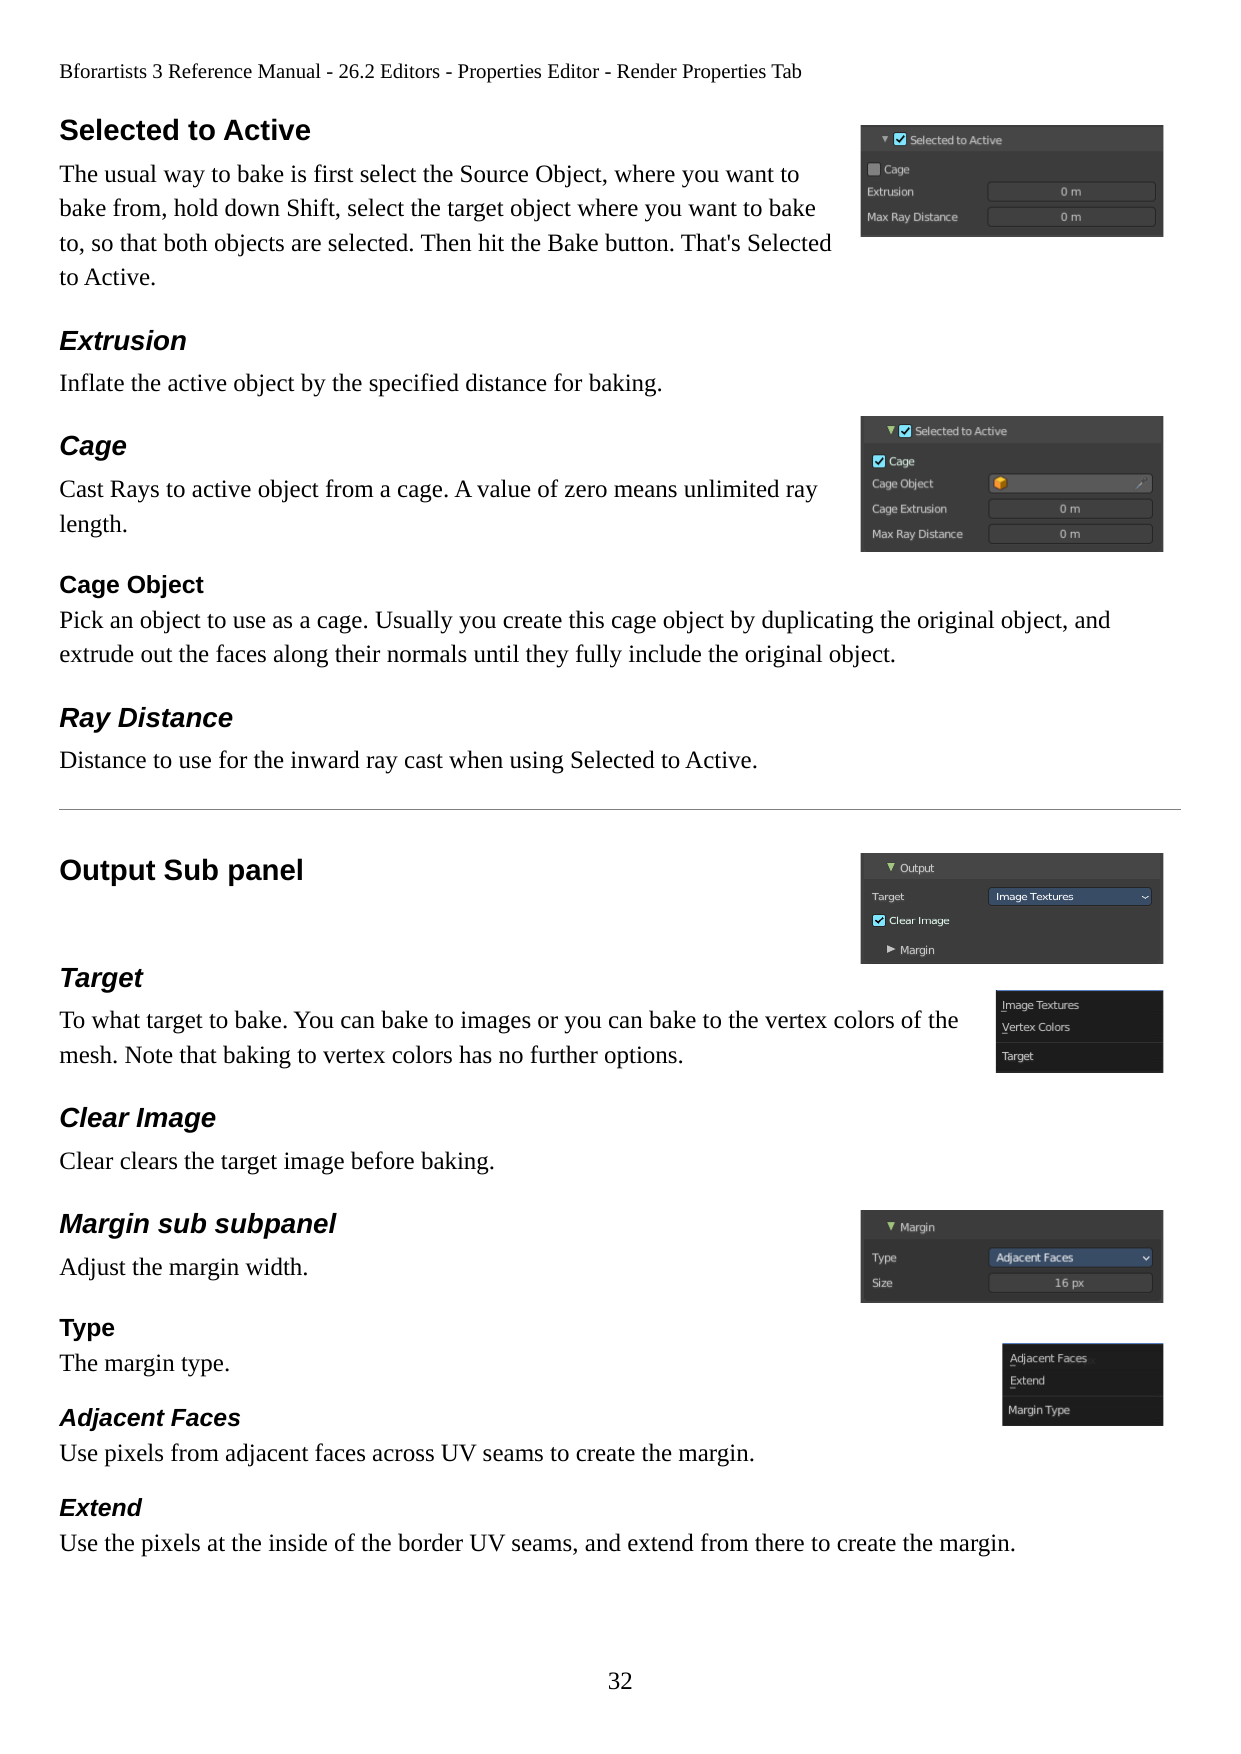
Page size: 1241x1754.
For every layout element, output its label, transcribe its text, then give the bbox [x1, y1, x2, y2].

subtitle Target [59, 961, 1181, 993]
subtitle Adjacent Faces [59, 1403, 1181, 1432]
text Use the pixels at the inside of the border UV seams, and extend from there to create the margin. [59, 1528, 1181, 1557]
text The margin type. [59, 1348, 1002, 1377]
subtitle [1164, 853, 1181, 887]
subtitle Cage Object [59, 570, 1181, 599]
subtitle Clear Image [59, 1101, 1181, 1133]
picture [1002, 1343, 1164, 1426]
subtitle Extrusion [59, 324, 1181, 356]
text [1164, 1348, 1181, 1377]
text Distance to use for the inward ray cast when using Selected to Active. [59, 745, 1181, 774]
picture [995, 990, 1164, 1073]
text Cast Rays to active object from a cage. A value of zero means unlimited ray length. [59, 474, 860, 537]
text Inflate the active object by the specified distance for baking. [59, 368, 1181, 397]
picture [860, 853, 1164, 964]
text Adjust the margin width. [59, 1252, 860, 1281]
text [1164, 1252, 1181, 1281]
text To what target to bake. You can bake to images or you can bake to the vertex colors of the mesh. Note that baking to vertex colors has no further options. [59, 1005, 995, 1069]
text Pick an object to use as a cage. Usually you create this cage object by duplicating the original object, and extrude out the faces along their normals until they fully include the original object. [59, 605, 1181, 668]
subtitle Type [59, 1313, 1181, 1342]
text Use pixels from adjacent faces across UV seams to create the margin. [59, 1438, 1181, 1467]
subtitle Cage [59, 430, 860, 462]
picture [860, 125, 1164, 237]
picture [860, 416, 1164, 552]
text The usual way to bake is first select the Source Object, where you want to bake from, hold down Shift, select the target object where you want to bake to, so that both objects are selected. Then hit the Bake button. That's Selected to Active. [59, 159, 1181, 291]
subtitle Output Sub panel [59, 853, 860, 887]
subtitle Margin sub subpanel [59, 1207, 1181, 1239]
subtitle Selected to Active [59, 113, 1181, 146]
subtitle Ray Distance [59, 701, 1181, 733]
subtitle [1164, 430, 1181, 462]
subtitle Extend [59, 1493, 1181, 1522]
text Clear clears the target image before baking. [59, 1146, 1181, 1174]
picture [860, 1210, 1164, 1303]
